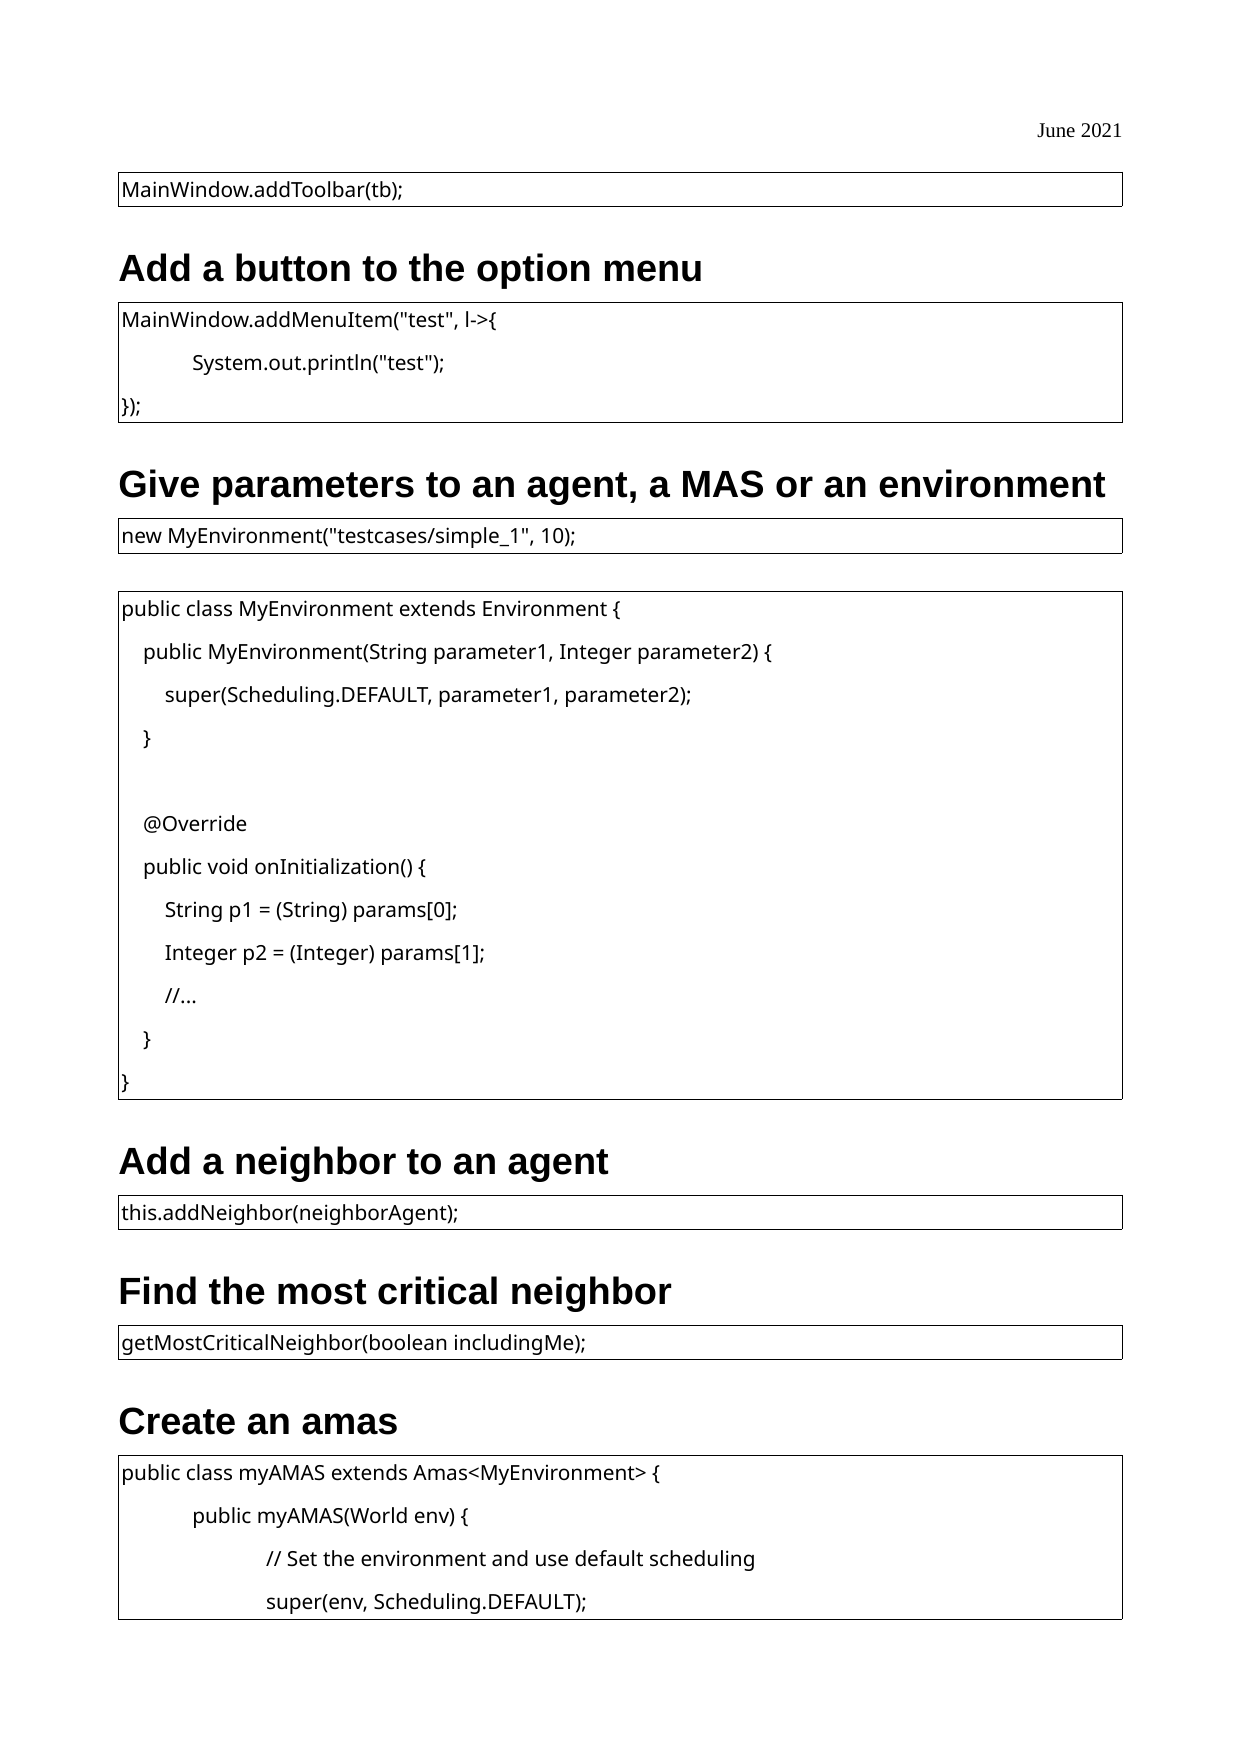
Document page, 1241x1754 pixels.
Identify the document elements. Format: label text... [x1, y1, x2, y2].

text System.out.println("test"); [119, 345, 1122, 376]
subtitle Add a neighbor to an agent [118, 1138, 1122, 1182]
text //... [119, 978, 1122, 1010]
subtitle Add a button to the option menu [118, 246, 1122, 289]
text // Set the environment and use default scheduling [119, 1541, 1122, 1573]
subtitle Create an amas [118, 1399, 1122, 1443]
text public void onInitialization() { [119, 849, 1122, 881]
text Integer p2 = (Integer) params[1]; [119, 935, 1122, 967]
text new MyEnvironment("testcases/simple_1", 10); [119, 519, 1122, 553]
text } [119, 1064, 1122, 1099]
text super(env, Scheduling.DEFAULT); [119, 1584, 1122, 1619]
text public myAMAS(World env) { [119, 1498, 1122, 1529]
text public class MyEnvironment extends Environment { [119, 592, 1122, 623]
subtitle Give parameters to an agent, a MAS or an environment [118, 462, 1122, 506]
text } [119, 1021, 1122, 1053]
text super(Scheduling.DEFAULT, parameter1, parameter2); [119, 677, 1122, 709]
text this.addNeighbor(neighborAgent); [119, 1196, 1122, 1229]
text MainWindow.addToolbar(tb); [119, 173, 1122, 206]
text }); [119, 388, 1122, 422]
text public class myAMAS extends Amas<MyEnvironment> { [119, 1456, 1122, 1487]
text MainWindow.addMenuItem("test", l->{ [119, 303, 1122, 333]
text String p1 = (String) params[0]; [119, 892, 1122, 924]
text @Override [119, 806, 1122, 838]
text public MyEnvironment(String parameter1, Integer parameter2) { [119, 634, 1122, 666]
text } [119, 720, 1122, 752]
text getMostCriticalNeighbor(boolean includingMe); [119, 1326, 1122, 1359]
subtitle Find the most critical neighbor [118, 1269, 1122, 1312]
